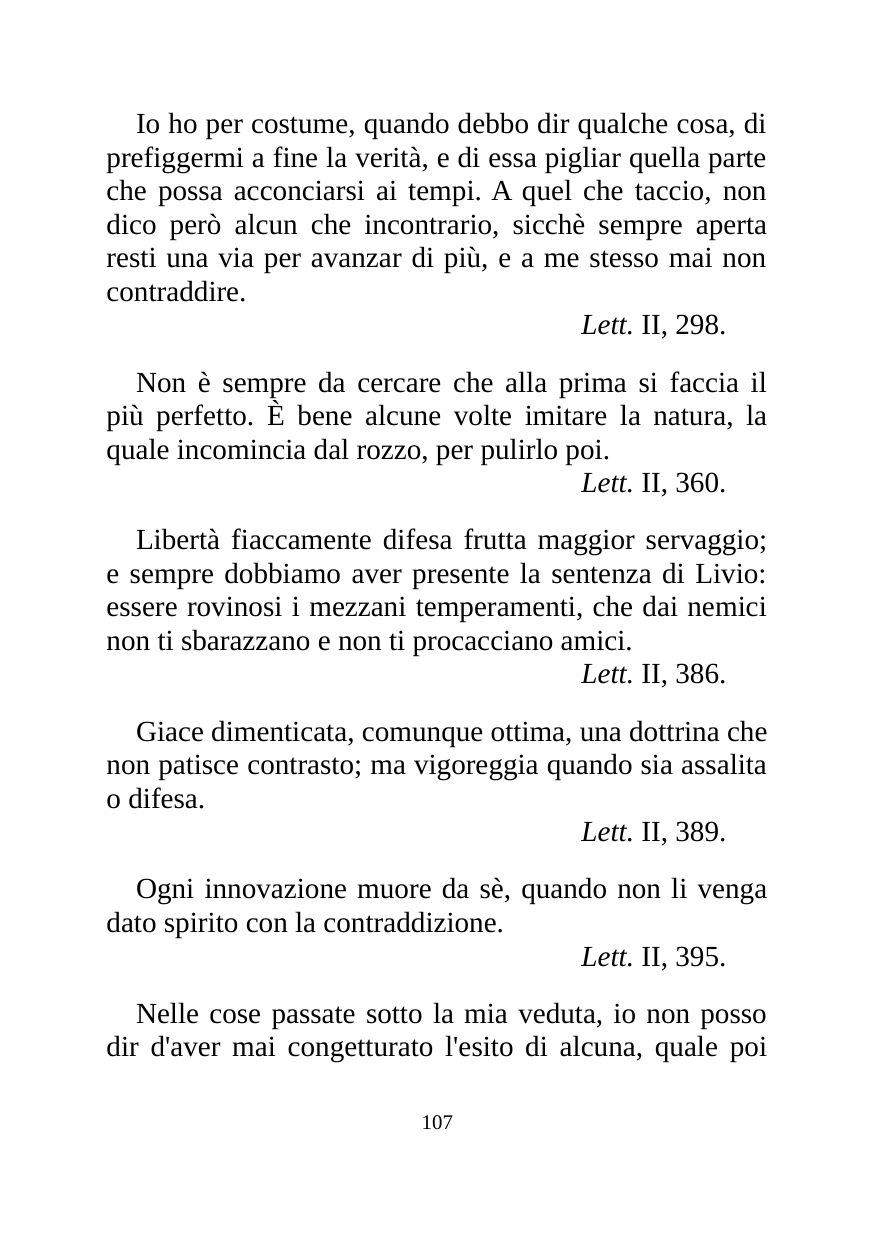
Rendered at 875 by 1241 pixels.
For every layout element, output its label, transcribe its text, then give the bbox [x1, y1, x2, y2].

text Lett. II, 389. [106, 814, 726, 848]
text Ogni innovazione muore da sè, quando non li venga dato spirito con la contraddizione. [106, 872, 768, 939]
text Nelle cose passate sotto la mia veduta, io non posso dir d'aver mai congetturato l'esito di alcuna, quale poi [106, 996, 768, 1063]
text Io ho per costume, quando debbo dir qualche cosa, di prefiggermi a fine la verità, e di essa pigliar quella parte che possa acconciarsi ai tempi. A quel che taccio, non dico però alcun che incontrario, sicchè sempre aperta resti una via per avanzar di più, e a me stesso mai non contraddire. [106, 106, 768, 307]
text Lett. II, 395. [106, 939, 726, 972]
text Non è sempre da cercare che alla prima si faccia il più perfetto. È bene alcune volte imitare la natura, la quale incomincia dal rozzo, per pulirlo poi. [106, 365, 768, 465]
text Giace dimenticata, comunque ottima, una dottrina che non patisce contrasto; ma vigoreggia quando sia assalita o difesa. [106, 714, 768, 814]
text Lett. II, 386. [106, 657, 726, 690]
text Lett. II, 360. [106, 465, 726, 499]
text Libertà fiaccamente difesa frutta maggior servaggio; e sempre dobbiamo aver presente la sentenza di Livio: essere rovinosi i mezzani temperamenti, che dai nemici non ti sbarazzano e non ti procacciano amici. [106, 522, 768, 657]
text Lett. II, 298. [106, 307, 726, 341]
